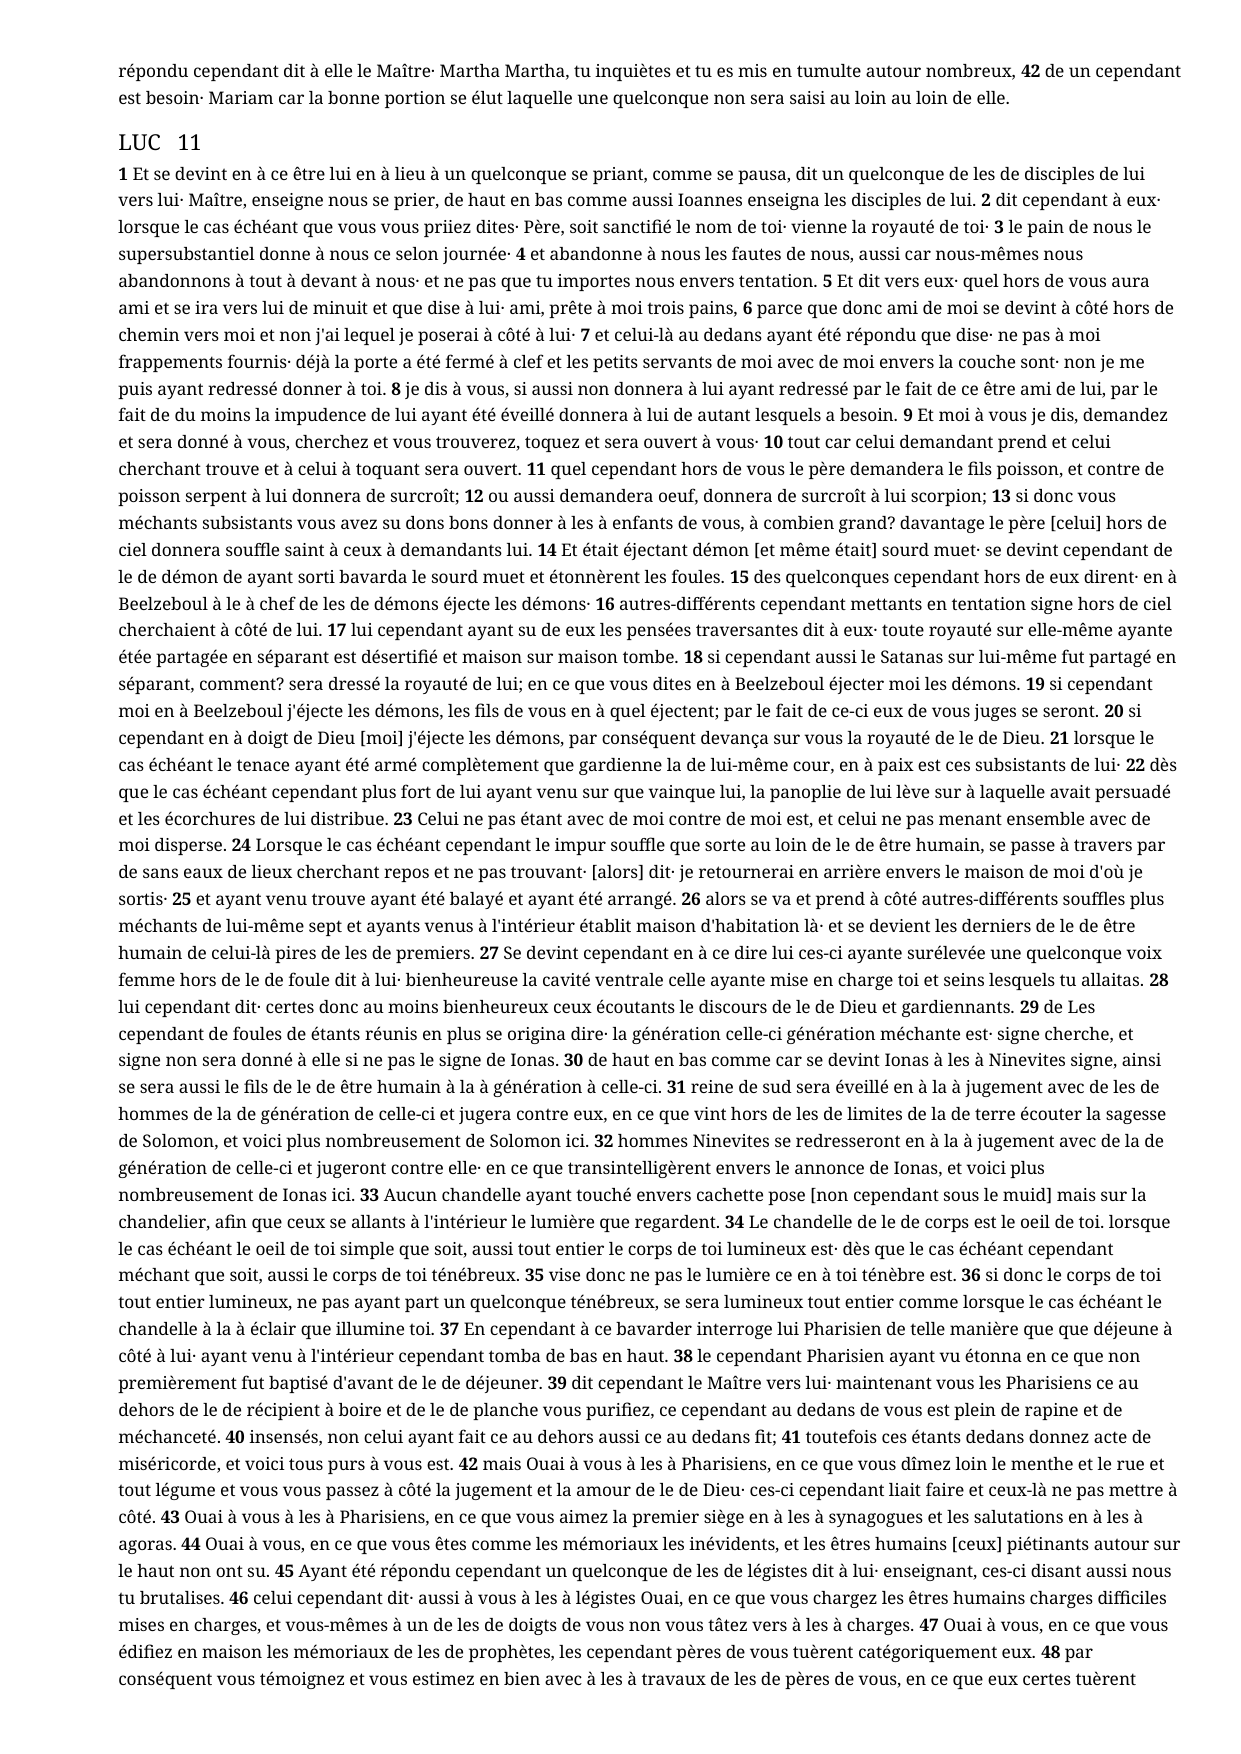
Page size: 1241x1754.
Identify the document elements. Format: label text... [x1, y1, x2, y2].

text répondu cependant dit à elle le Maître· Martha Martha, tu inquiètes et tu es mis en tumulte autour nombreux, 42 de un cependant est besoin· Mariam car la bonne portion se élut laquelle une quelconque non sera saisi au loin au loin de elle. [118, 59, 1181, 109]
text LUC 11 [118, 127, 1181, 157]
text 1 Et se devint en à ce être lui en à lieu à un quelconque se priant, comme se pausa, dit un quelconque de les de disciples de lui vers lui· Maître, enseigne nous se prier, de haut en bas comme aussi Ioannes enseigna les disciples de lui. 2 dit cependant à eux· lorsque le cas échéant que vous vous priiez dites· Père, soit sanctifié le nom de toi· vienne la royauté de toi· 3 le pain de nous le supersubstantiel donne à nous ce selon journée· 4 et abandonne à nous les fautes de nous, aussi car nous-mêmes nous abandonnons à tout à devant à nous· et ne pas que tu importes nous envers tentation. 5 Et dit vers eux· quel hors de vous aura ami et se ira vers lui de minuit et que dise à lui· ami, prête à moi trois pains, 6 parce que donc ami de moi se devint à côté hors de chemin vers moi et non j'ai lequel je poserai à côté à lui· 7 et celui-là au dedans ayant été répondu que dise· ne pas à moi frappements fournis· déjà la porte a été fermé à clef et les petits servants de moi avec de moi envers la couche sont· non je me puis ayant redressé donner à toi. 8 je dis à vous, si aussi non donnera à lui ayant redressé par le fait de ce être ami de lui, par le fait de du moins la impudence de lui ayant été éveillé donnera à lui de autant lesquels a besoin. 9 Et moi à vous je dis, demandez et sera donné à vous, cherchez et vous trouverez, toquez et sera ouvert à vous· 10 tout car celui demandant prend et celui cherchant trouve et à celui à toquant sera ouvert. 11 quel cependant hors de vous le père demandera le fils poisson, et contre de poisson serpent à lui donnera de surcroît; 12 ou aussi demandera oeuf, donnera de surcroît à lui scorpion; 13 si donc vous méchants subsistants vous avez su dons bons donner à les à enfants de vous, à combien grand? davantage le père [celui] hors de ciel donnera souffle saint à ceux à demandants lui. 14 Et était éjectant démon [et même était] sourd muet· se devint cependant de le de démon de ayant sorti bavarda le sourd muet et étonnèrent les foules. 15 des quelconques cependant hors de eux dirent· en à Beelzeboul à le à chef de les de démons éjecte les démons· 16 autres-différents cependant mettants en tentation signe hors de ciel cherchaient à côté de lui. 17 lui cependant ayant su de eux les pensées traversantes dit à eux· toute royauté sur elle-même ayante étée partagée en séparant est désertifié et maison sur maison tombe. 18 si cependant aussi le Satanas sur lui-même fut partagé en séparant, comment? sera dressé la royauté de lui; en ce que vous dites en à Beelzeboul éjecter moi les démons. 19 si cependant moi en à Beelzeboul j'éjecte les démons, les fils de vous en à quel éjectent; par le fait de ce-ci eux de vous juges se seront. 20 si cependant en à doigt de Dieu [moi] j'éjecte les démons, par conséquent devança sur vous la royauté de le de Dieu. 21 lorsque le cas échéant le tenace ayant été armé complètement que gardienne la de lui-même cour, en à paix est ces subsistants de lui· 22 dès que le cas échéant cependant plus fort de lui ayant venu sur que vainque lui, la panoplie de lui lève sur à laquelle avait persuadé et les écorchures de lui distribue. 23 Celui ne pas étant avec de moi contre de moi est, et celui ne pas menant ensemble avec de moi disperse. 24 Lorsque le cas échéant cependant le impur souffle que sorte au loin de le de être humain, se passe à travers par de sans eaux de lieux cherchant repos et ne pas trouvant· [alors] dit· je retournerai en arrière envers le maison de moi d'où je sortis· 25 et ayant venu trouve ayant été balayé et ayant été arrangé. 26 alors se va et prend à côté autres-différents souffles plus méchants de lui-même sept et ayants venus à l'intérieur établit maison d'habitation là· et se devient les derniers de le de être humain de celui-là pires de les de premiers. 27 Se devint cependant en à ce dire lui ces-ci ayante surélevée une quelconque voix femme hors de le de foule dit à lui· bienheureuse la cavité ventrale celle ayante mise en charge toi et seins lesquels tu allaitas. 28 lui cependant dit· certes donc au moins bienheureux ceux écoutants le discours de le de Dieu et gardiennants. 29 de Les cependant de foules de étants réunis en plus se origina dire· la génération celle-ci génération méchante est· signe cherche, et signe non sera donné à elle si ne pas le signe de Ionas. 30 de haut en bas comme car se devint Ionas à les à Ninevites signe, ainsi se sera aussi le fils de le de être humain à la à génération à celle-ci. 31 reine de sud sera éveillé en à la à jugement avec de les de hommes de la de génération de celle-ci et jugera contre eux, en ce que vint hors de les de limites de la de terre écouter la sagesse de Solomon, et voici plus nombreusement de Solomon ici. 32 hommes Ninevites se redresseront en à la à jugement avec de la de génération de celle-ci et jugeront contre elle· en ce que transintelligèrent envers le annonce de Ionas, et voici plus nombreusement de Ionas ici. 33 Aucun chandelle ayant touché envers cachette pose [non cependant sous le muid] mais sur la chandelier, afin que ceux se allants à l'intérieur le lumière que regardent. 34 Le chandelle de le de corps est le oeil de toi. lorsque le cas échéant le oeil de toi simple que soit, aussi tout entier le corps de toi lumineux est· dès que le cas échéant cependant méchant que soit, aussi le corps de toi ténébreux. 35 vise donc ne pas le lumière ce en à toi ténèbre est. 36 si donc le corps de toi tout entier lumineux, ne pas ayant part un quelconque ténébreux, se sera lumineux tout entier comme lorsque le cas échéant le chandelle à la à éclair que illumine toi. 37 En cependant à ce bavarder interroge lui Pharisien de telle manière que que déjeune à côté à lui· ayant venu à l'intérieur cependant tomba de bas en haut. 38 le cependant Pharisien ayant vu étonna en ce que non premièrement fut baptisé d'avant de le de déjeuner. 39 dit cependant le Maître vers lui· maintenant vous les Pharisiens ce au dehors de le de récipient à boire et de le de planche vous purifiez, ce cependant au dedans de vous est plein de rapine et de méchanceté. 40 insensés, non celui ayant fait ce au dehors aussi ce au dedans fit; 41 toutefois ces étants dedans donnez acte de miséricorde, et voici tous purs à vous est. 42 mais Ouai à vous à les à Pharisiens, en ce que vous dîmez loin le menthe et le rue et tout légume et vous vous passez à côté la jugement et la amour de le de Dieu· ces-ci cependant liait faire et ceux-là ne pas mettre à côté. 43 Ouai à vous à les à Pharisiens, en ce que vous aimez la premier siège en à les à synagogues et les salutations en à les à agoras. 44 Ouai à vous, en ce que vous êtes comme les mémoriaux les inévidents, et les êtres humains [ceux] piétinants autour sur le haut non ont su. 45 Ayant été répondu cependant un quelconque de les de légistes dit à lui· enseignant, ces-ci disant aussi nous tu brutalises. 46 celui cependant dit· aussi à vous à les à légistes Ouai, en ce que vous chargez les êtres humains charges difficiles mises en charges, et vous-mêmes à un de les de doigts de vous non vous tâtez vers à les à charges. 47 Ouai à vous, en ce que vous édifiez en maison les mémoriaux de les de prophètes, les cependant pères de vous tuèrent catégoriquement eux. 48 par conséquent vous témoignez et vous estimez en bien avec à les à travaux de les de pères de vous, en ce que eux certes tuèrent [118, 162, 1181, 1690]
